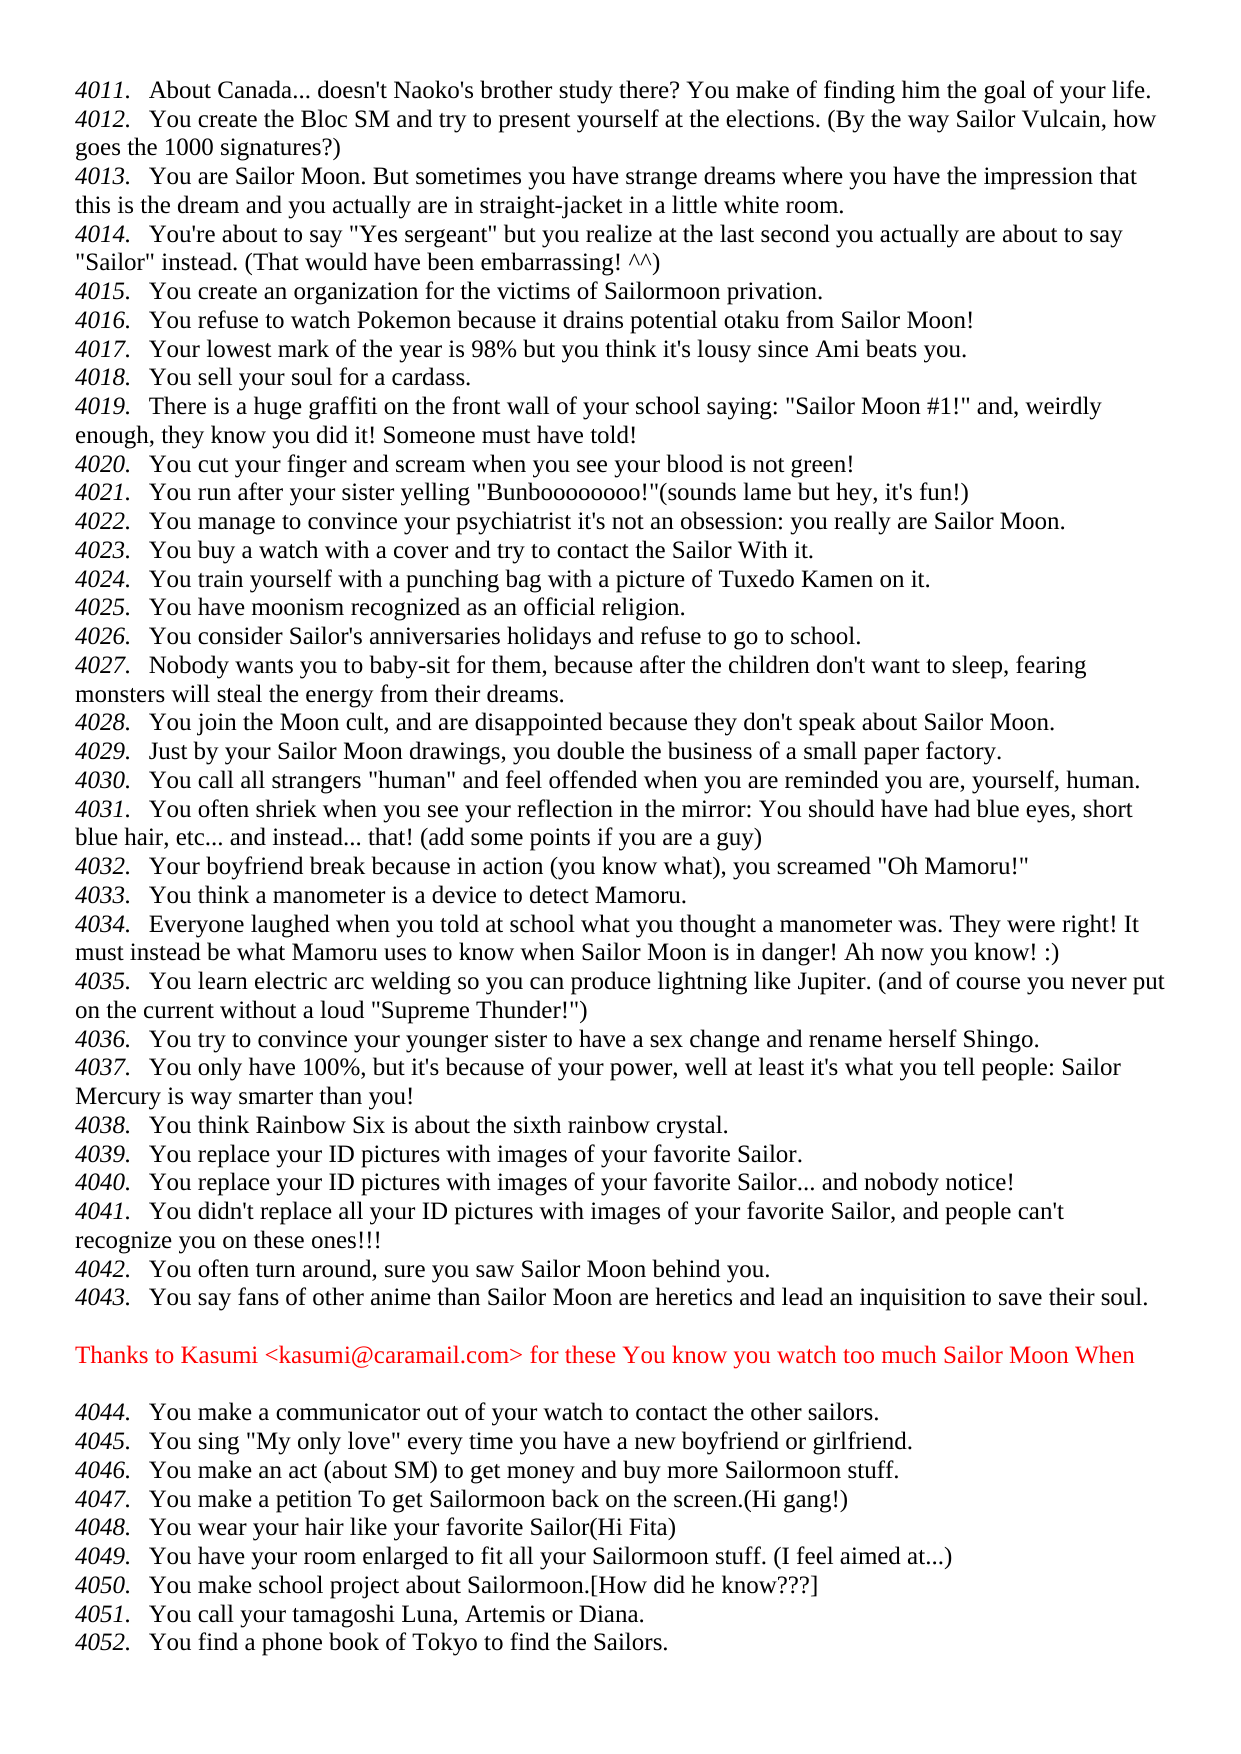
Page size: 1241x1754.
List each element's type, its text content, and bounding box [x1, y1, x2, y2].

list You're about to say "Yes sergeant" but you realize at the last second you actually are about to say "Sailor" instead. (That would have been embarrassing! ^^) [75, 219, 1165, 276]
list You buy a watch with a cover and try to contact the Sailor With it. [75, 535, 1165, 564]
list You are Sailor Moon. But sometimes you have strange dreams where you have the impression that this is the dream and you actually are in straight-jacket in a little white room. [75, 161, 1165, 219]
list You try to convince your younger sister to have a sex change and rename herself Shingo. [75, 1024, 1165, 1052]
list You sell your soul for a cardass. [75, 362, 1165, 391]
text Thanks to Kasumi <kasumi@caramail.com> for these You know you watch too much Sailor Moon When [75, 1340, 1165, 1369]
list You think Rainbow Six is about the sixth rainbow crystal. [75, 1110, 1165, 1139]
list You only have 100%, but it's because of your power, well at least it's what you tell people: Sailor Mercury is way smarter than you! [75, 1052, 1165, 1110]
list You call all strangers "human" and feel offended when you are reminded you are, yourself, human. [75, 765, 1165, 794]
list You make a petition To get Sailormoon back on the screen.(Hi gang!) [75, 1484, 1165, 1512]
list You often turn around, sure you saw Sailor Moon behind you. [75, 1254, 1165, 1282]
list You call your tamagoshi Luna, Artemis or Diana. [75, 1599, 1165, 1627]
list You manage to convince your psychiatrist it's not an obsession: you really are Sailor Moon. [75, 506, 1165, 535]
list You make a communicator out of your watch to contact the other sailors. [75, 1397, 1165, 1426]
list You say fans of other anime than Sailor Moon are heretics and lead an inquisition to save their soul. [75, 1282, 1165, 1311]
list You sing "My only love" every time you have a new boyfriend or girlfriend. [75, 1426, 1165, 1455]
list About Canada... doesn't Naoko's brother study there? You make of finding him the goal of your life. [75, 75, 1165, 104]
list You train yourself with a punching bag with a picture of Tuxedo Kamen on it. [75, 564, 1165, 592]
list You create the Bloc SM and try to present yourself at the elections. (By the way Sailor Vulcain, how goes the 1000 signatures?) [75, 104, 1165, 161]
list Your boyfriend break because in action (you know what), you screamed "Oh Mamoru!" [75, 851, 1165, 880]
list You make school project about Sailormoon.[How did he know???] [75, 1570, 1165, 1599]
list You often shriek when you see your reflection in the mirror: You should have had blue eyes, short blue hair, etc... and instead... that! (add some points if you are a guy) [75, 794, 1165, 851]
list You make an act (about SM) to get money and buy more Sailormoon stuff. [75, 1455, 1165, 1484]
list You wear your hair like your favorite Sailor(Hi Fita) [75, 1512, 1165, 1541]
list You create an organization for the victims of Sailormoon privation. [75, 276, 1165, 305]
list You refuse to watch Pokemon because it drains potential otaku from Sailor Moon! [75, 305, 1165, 334]
list You consider Sailor's anniversaries holidays and refuse to go to school. [75, 621, 1165, 650]
list Nobody wants you to baby-sit for them, because after the children don't want to sleep, fearing monsters will steal the energy from their dreams. [75, 650, 1165, 707]
list You join the Moon cult, and are disappointed because they don't speak about Sailor Moon. [75, 707, 1165, 736]
list Just by your Sailor Moon drawings, you double the business of a small paper factory. [75, 736, 1165, 765]
list Everyone laughed when you told at school what you thought a manometer was. They were right! It must instead be what Mamoru uses to know when Sailor Moon is in danger! Ah now you know! :) [75, 909, 1165, 966]
list You replace your ID pictures with images of your favorite Sailor. [75, 1139, 1165, 1167]
list You think a manometer is a device to detect Mamoru. [75, 880, 1165, 909]
list You run after your sister yelling "Bunboooooooo!"(sounds lame but hey, it's fun!) [75, 477, 1165, 506]
list There is a huge graffiti on the front wall of your school saying: "Sailor Moon #1!" and, weirdly enough, they know you did it! Someone must have told! [75, 391, 1165, 449]
list You cut your finger and scream when you see your blood is not green! [75, 449, 1165, 477]
list Your lowest mark of the year is 98% but you think it's lousy since Ami beats you. [75, 334, 1165, 362]
list You learn electric arc welding so you can produce lightning like Jupiter. (and of course you never put on the current without a loud "Supreme Thunder!") [75, 966, 1165, 1024]
list You have your room enlarged to fit all your Sailormoon stuff. (I feel aimed at...) [75, 1541, 1165, 1570]
list You didn't replace all your ID pictures with images of your favorite Sailor, and people can't recognize you on these ones!!! [75, 1196, 1165, 1254]
list You have moonism recognized as an official religion. [75, 592, 1165, 621]
list You replace your ID pictures with images of your favorite Sailor... and nobody notice! [75, 1167, 1165, 1196]
list You find a phone book of Tokyo to find the Sailors. [75, 1627, 1165, 1656]
